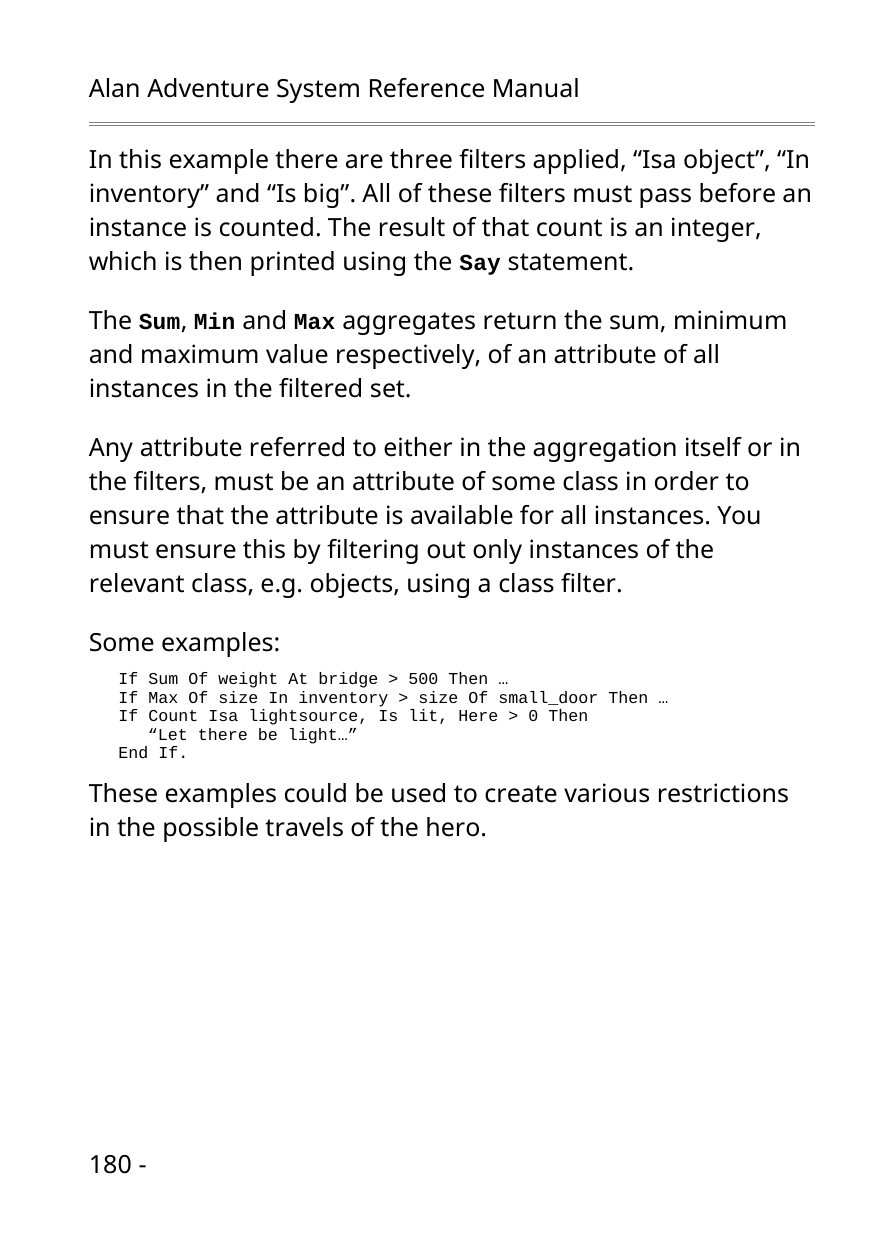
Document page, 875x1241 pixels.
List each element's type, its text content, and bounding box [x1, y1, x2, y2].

text The Sum, Min and Max aggregates return the sum, minimum and maximum value respec­tively, of an attribute of all instances in the filtered set. [88, 303, 815, 405]
text Some examples: [88, 624, 815, 658]
text These examples could be used to create various restrictions in the possible travels of the hero. [88, 776, 815, 844]
text In this example there are three filters applied, “Isa object”, “In inventory” and “Is big”. All of these filters must pass before an instance is counted. The result of that count is an integer, which is then printed using the Say statement. [88, 142, 815, 278]
text Any attribute referred to either in the aggregation itself or in the filters, must be an attribute of some class in order to ensure that the at­tribute is available for all instances. You must ensure this by filtering out only instances of the relevant class, e.g. objects, using a class filter. [88, 430, 815, 599]
text If Sum Of weight At bridge > 500 Then … If Max Of size In inventory > size Of small_door Then … [118, 671, 815, 708]
text If Count Isa lightsource, Is lit, Here > 0 Then “Let there be light…” End If. [118, 708, 815, 764]
